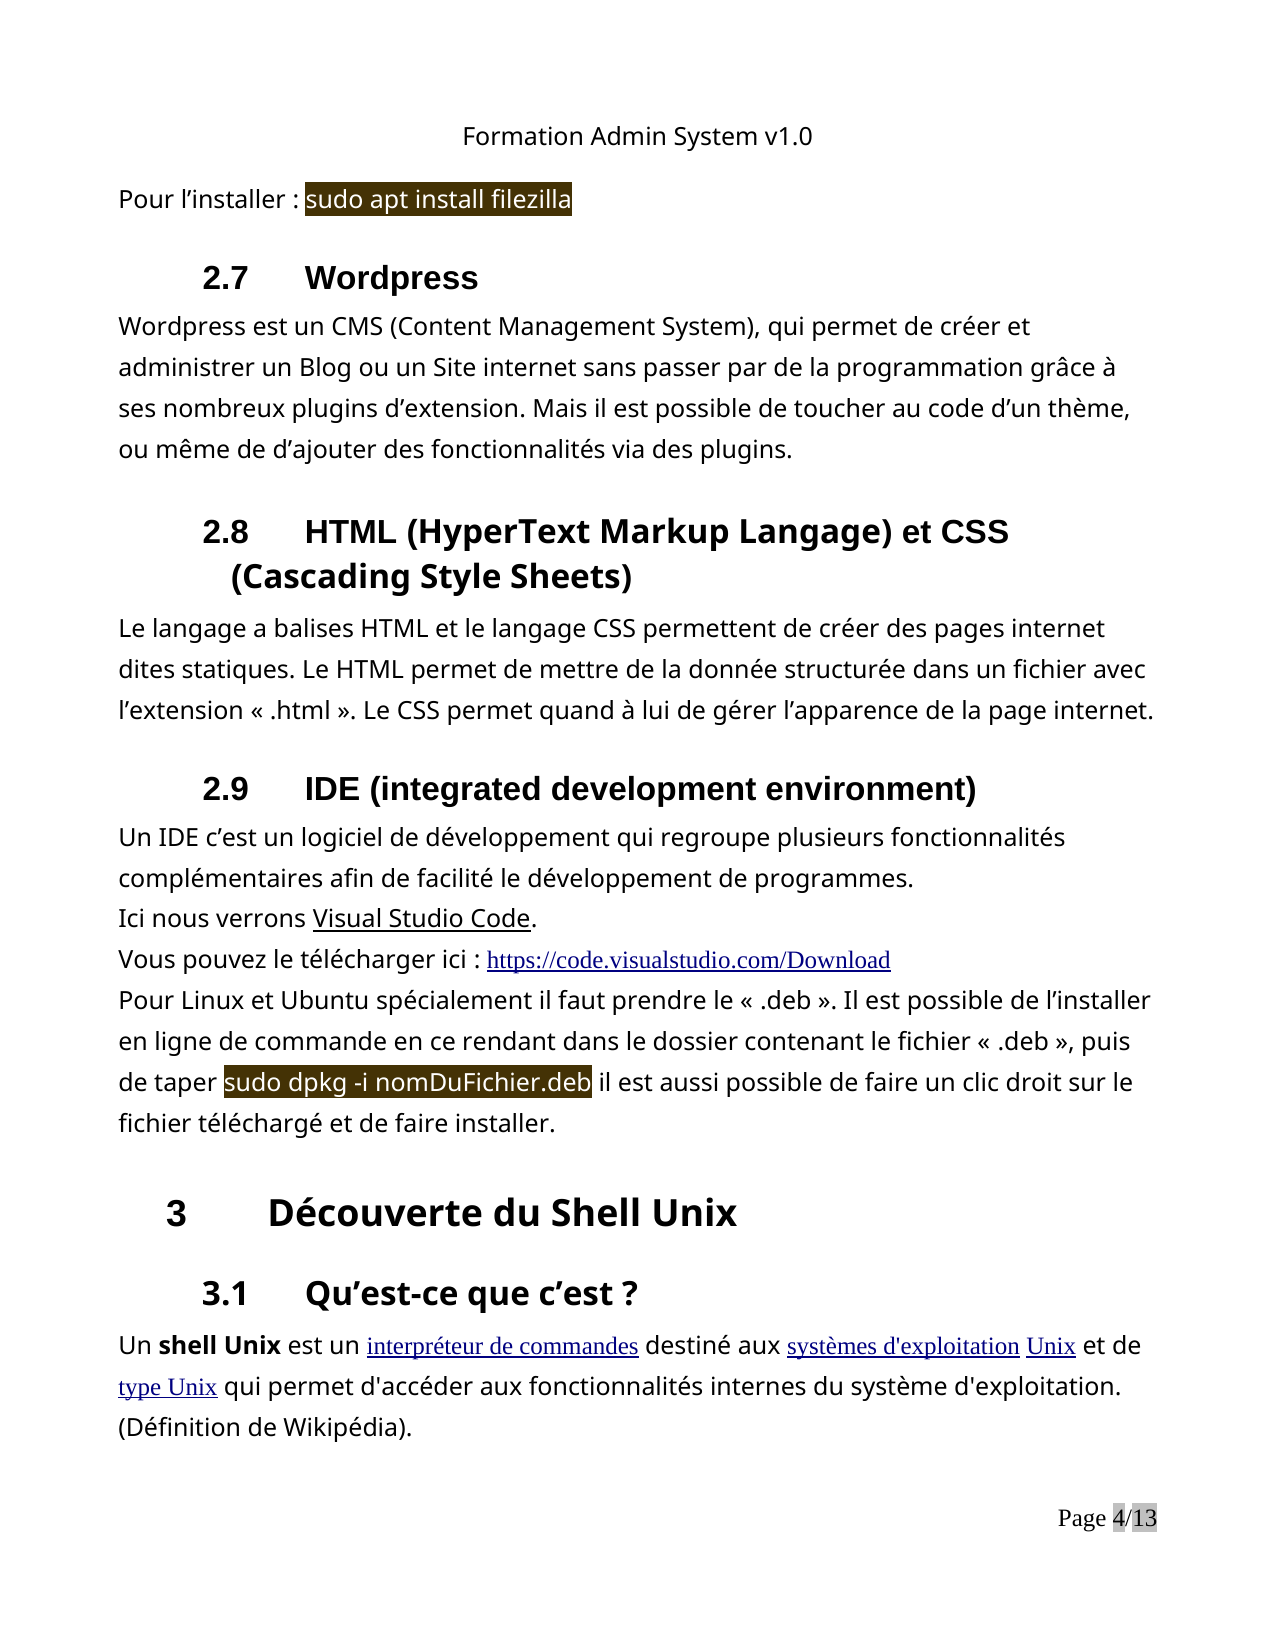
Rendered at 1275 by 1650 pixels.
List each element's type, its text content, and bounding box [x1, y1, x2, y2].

text Le langage a balises HTML et le langage CSS permettent de créer des pages internet dites statiques. Le HTML permet de mettre de la donnée structurée dans un fichier avec l’extension « .html ». Le CSS permet quand à lui de gérer l’apparence de la page internet. [118, 611, 1157, 726]
subtitle Découverte du Shell Unix [156, 1186, 1157, 1237]
text Wordpress est un CMS (Content Management System), qui permet de créer et administrer un Blog ou un Site internet sans passer par de la programmation grâce à ses nombreux plugins d’extension. Mais il est possible de toucher au code d’un thème, ou même de d’ajouter des fonctionnalités via des plugins. [118, 309, 1157, 465]
subtitle HTML (HyperText Markup Langage) et CSS (Cascading Style Sheets) [193, 507, 1157, 598]
text Un shell Unix est un interpréteur de commandes destiné aux systèmes d'exploitation Unix et de type Unix qui permet d'accéder aux fonctionnalités internes du système d'exploitation. (Définition de Wikipédia). [118, 1328, 1157, 1443]
subtitle Wordpress [193, 258, 1157, 296]
text Pour l’installer : sudo apt install filezilla [118, 182, 1157, 216]
subtitle Qu’est-ce que c’est ? [193, 1270, 1157, 1315]
text Un IDE c’est un logiciel de développement qui regroupe plusieurs fonctionnalités complémentaires afin de facilité le développement de programmes. Ici nous verrons Visual Studio Code. Vous pouvez le télécharger ici : https://code.visualstudio.com/Download Pour Linux et Ubuntu spécialement il faut prendre le « .deb ». Il est possible de l’installer en ligne de commande en ce rendant dans le dossier contenant le fichier « .deb », puis de taper sudo dpkg -i nomDuFichier.deb il est aussi possible de faire un clic droit sur le fichier téléchargé et de faire installer. [118, 819, 1157, 1139]
subtitle IDE (integrated development environment) [193, 769, 1157, 807]
